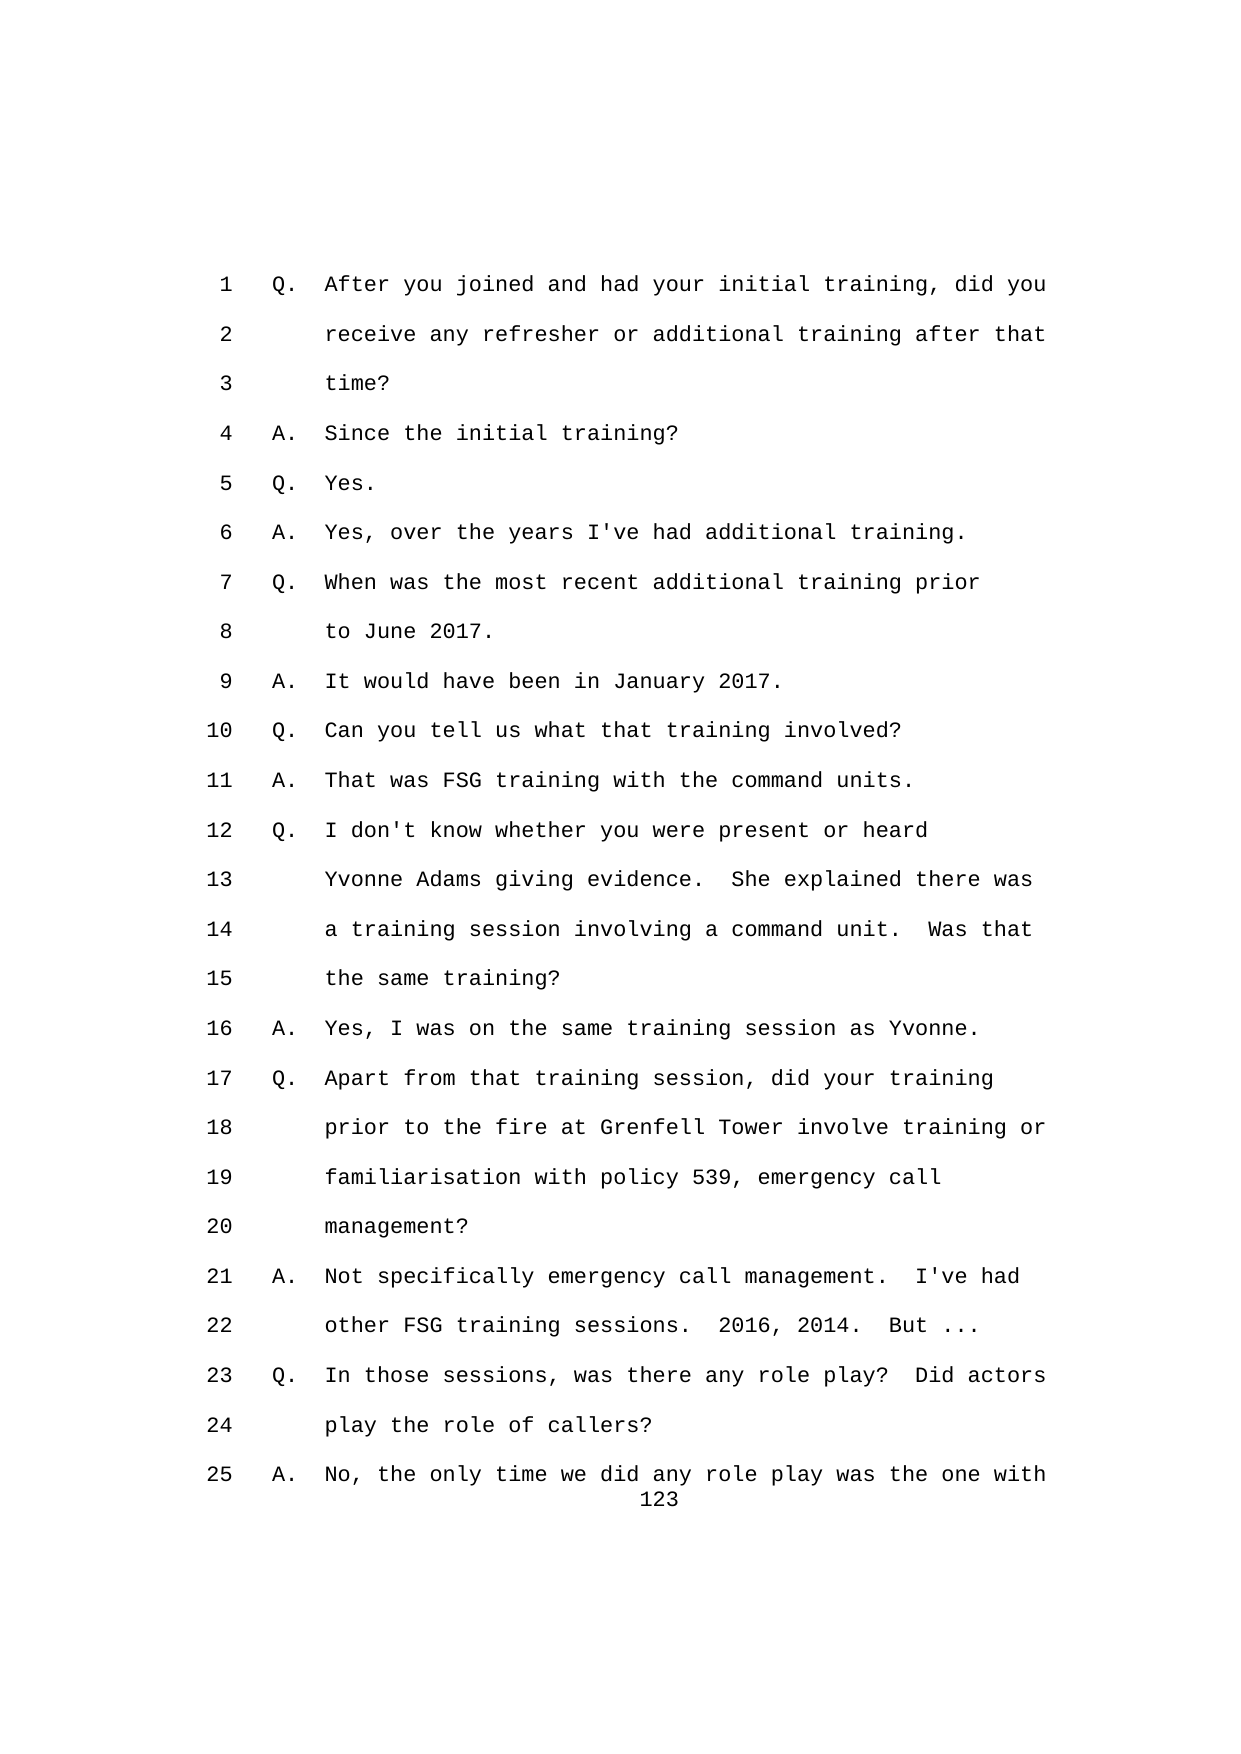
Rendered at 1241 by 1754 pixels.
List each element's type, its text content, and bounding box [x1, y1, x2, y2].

text 2 receive any refresher or additional training after that [75, 323, 1165, 348]
text 21 A. Not specifically emergency call management. I've had [75, 1265, 1165, 1290]
text 23 Q. In those sessions, was there any role play? Did actors [75, 1364, 1165, 1389]
text 19 familiarisation with policy 539, emergency call [75, 1166, 1165, 1191]
text 4 A. Since the initial training? [75, 422, 1165, 447]
text 22 other FSG training sessions. 2016, 2014. But ... [75, 1314, 1165, 1339]
text 25 A. No, the only time we did any role play was the one with [75, 1463, 1165, 1488]
text 12 Q. I don't know whether you were present or heard [75, 819, 1165, 843]
text 14 a training session involving a command unit. Was that [75, 918, 1165, 943]
text 13 Yvonne Adams giving evidence. She explained there was [75, 868, 1165, 893]
text 20 management? [75, 1215, 1165, 1240]
text 3 time? [75, 372, 1165, 397]
text 16 A. Yes, I was on the same training session as Yvonne. [75, 1017, 1165, 1042]
text 6 A. Yes, over the years I've had additional training. [75, 521, 1165, 546]
text 9 A. It would have been in January 2017. [75, 670, 1165, 695]
text 7 Q. When was the most recent additional training prior [75, 571, 1165, 596]
text 123 [75, 1488, 1165, 1513]
text 11 A. That was FSG training with the command units. [75, 769, 1165, 794]
text 8 to June 2017. [75, 620, 1165, 645]
text 24 play the role of callers? [75, 1414, 1165, 1438]
text 15 the same training? [75, 967, 1165, 992]
text 18 prior to the fire at Grenfell Tower involve training or [75, 1116, 1165, 1141]
text 5 Q. Yes. [75, 472, 1165, 496]
text 1 Q. After you joined and had your initial training, did you [75, 273, 1165, 298]
text 10 Q. Can you tell us what that training involved? [75, 719, 1165, 744]
text 17 Q. Apart from that training session, did your training [75, 1067, 1165, 1091]
